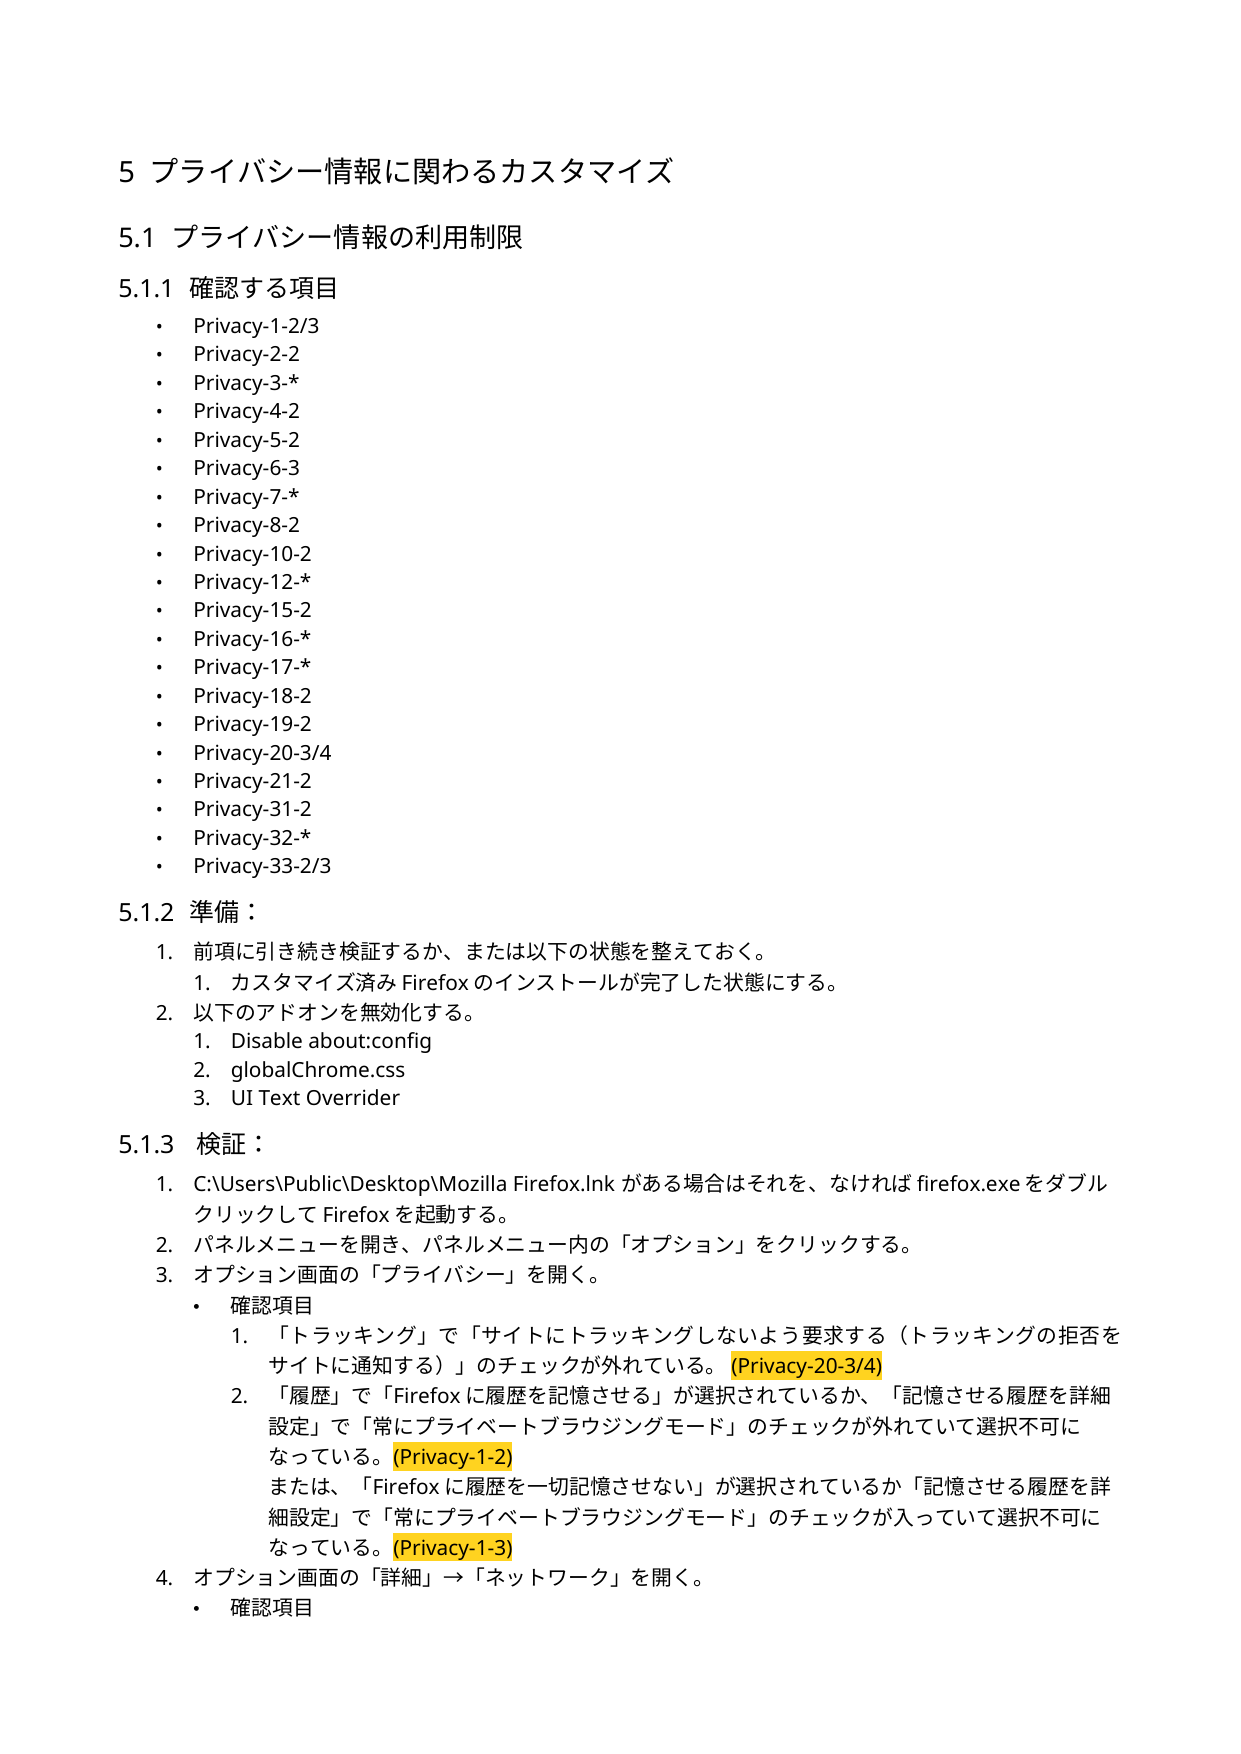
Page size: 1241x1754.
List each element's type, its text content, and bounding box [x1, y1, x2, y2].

list Privacy-19-2 [156, 709, 1122, 738]
list 「履歴」で「Firefoxに履歴を記憶させる」が選択されているか、「記憶させる履歴を詳細設定」で「常にプライベートブラウジングモード」のチェックが外れていて選択不可になっている。(Privacy-1-2) または、「Firefoxに履歴を一切記憶させない」が選択されているか「記憶させる履歴を詳細設定」で「常にプライベートブラウジングモード」のチェックが入っていて選択不可になっている。(Privacy-1-3) [231, 1380, 1122, 1561]
subtitle プライバシー情報の利用制限 [118, 216, 1122, 255]
list C:\Users\Public\Desktop\Mozilla Firefox.lnk がある場合はそれを、なければfirefox.exeをダブルクリックしてFirefoxを起動する。 [156, 1168, 1122, 1228]
list 確認項目 [193, 1289, 1122, 1319]
list globalChrome.css [193, 1055, 1122, 1083]
list Privacy-8-2 [156, 510, 1122, 539]
list Privacy-3-* [156, 368, 1122, 396]
list Privacy-10-2 [156, 539, 1122, 567]
subtitle 準備： [118, 893, 1122, 929]
list 「トラッキング」で「サイトにトラッキングしないよう要求する（トラッキングの拒否をサイトに通知する）」のチェックが外れている。 (Privacy-20-3/4) [231, 1319, 1122, 1380]
list カスタマイズ済みFirefoxのインストールが完了した状態にする。 [193, 966, 1122, 996]
subtitle 検証： [118, 1125, 1122, 1161]
list Privacy-15-2 [156, 596, 1122, 624]
list オプション画面の「プライバシー」を開く。 [156, 1258, 1122, 1289]
list Privacy-33-2/3 [156, 851, 1122, 880]
list 前項に引き続き検証するか、または以下の状態を整えておく。 [156, 936, 1122, 966]
list Privacy-12-* [156, 567, 1122, 596]
list Disable about:config [193, 1027, 1122, 1055]
list Privacy-7-* [156, 482, 1122, 510]
list Privacy-4-2 [156, 396, 1122, 425]
subtitle 確認する項目 [118, 268, 1122, 305]
list Privacy-31-2 [156, 794, 1122, 823]
list Privacy-20-3/4 [156, 738, 1122, 766]
list UI Text Overrider [193, 1083, 1122, 1112]
list Privacy-6-3 [156, 453, 1122, 482]
subtitle プライバシー情報に関わるカスタマイズ [118, 149, 1122, 191]
list Privacy-1-2/3 [156, 311, 1122, 339]
list Privacy-18-2 [156, 681, 1122, 709]
list Privacy-5-2 [156, 425, 1122, 453]
list 確認項目 [193, 1592, 1122, 1622]
list Privacy-32-* [156, 823, 1122, 851]
list Privacy-17-* [156, 652, 1122, 681]
list Privacy-21-2 [156, 766, 1122, 794]
list オプション画面の「詳細」→「ネットワーク」を開く。 [156, 1561, 1122, 1592]
list Privacy-16-* [156, 624, 1122, 652]
list Privacy-2-2 [156, 339, 1122, 368]
list 以下のアドオンを無効化する。 [156, 996, 1122, 1027]
list パネルメニューを開き、パネルメニュー内の「オプション」をクリックする。 [156, 1228, 1122, 1258]
